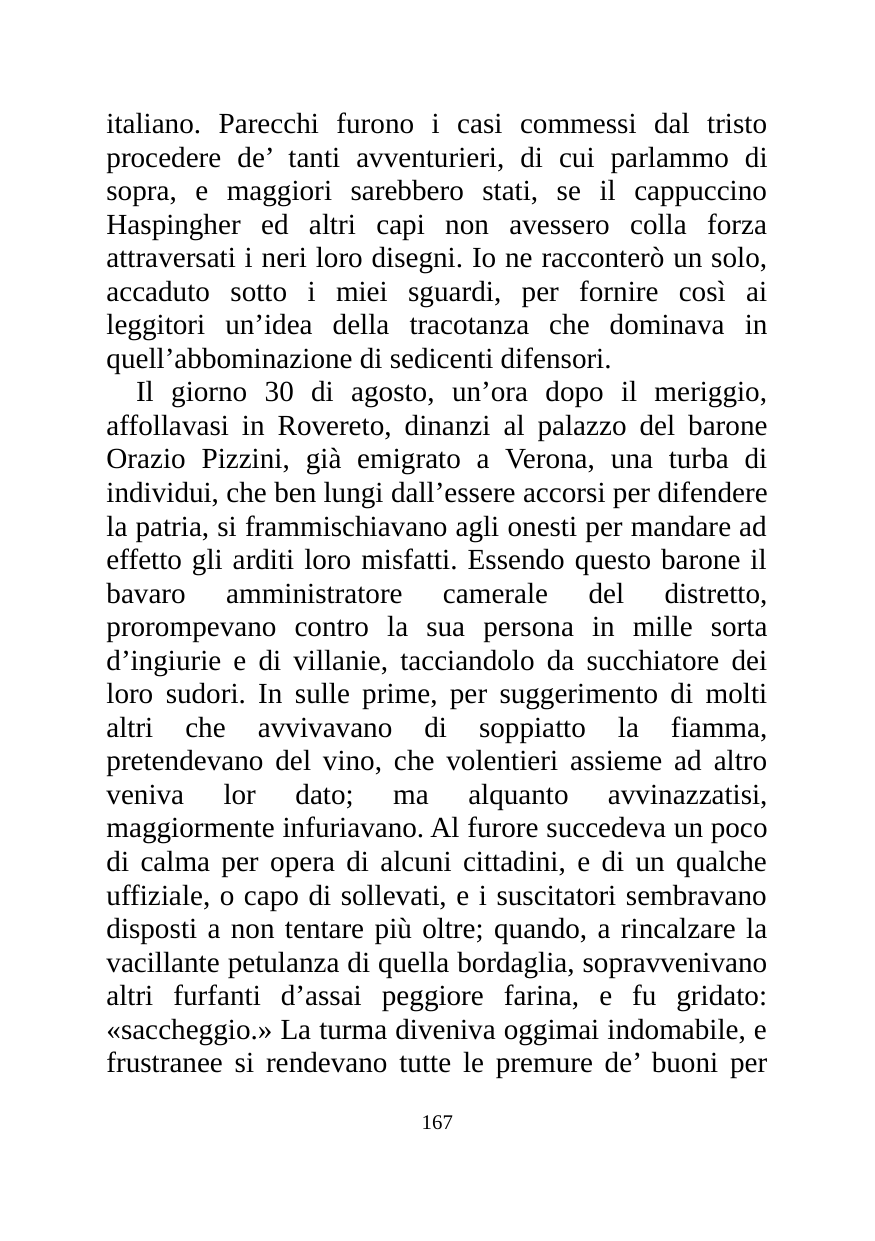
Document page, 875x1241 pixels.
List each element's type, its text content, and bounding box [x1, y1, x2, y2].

text italiano. Parecchi furono i casi commessi dal tristo procedere de’ tanti avventurieri, di cui parlammo di sopra, e maggiori sarebbero stati, se il cappuccino Haspingher ed altri capi non avessero colla forza attraversati i neri loro disegni. Io ne racconterò un solo, accaduto sotto i miei sguardi, per fornire così ai leggitori un’idea della tracotanza che dominava in quell’abbominazione di sedicenti difensori. [106, 106, 768, 374]
text Il giorno 30 di agosto, un’ora dopo il meriggio, affollavasi in Rovereto, dinanzi al palazzo del barone Orazio Pizzini, già emigrato a Verona, una turba di individui, che ben lungi dall’essere accorsi per difendere la patria, si frammischiavano agli onesti per mandare ad effetto gli arditi loro misfatti. Essendo questo barone il bavaro amministratore camerale del distretto, prorompevano contro la sua persona in mille sorta d’ingiurie e di villanie, tacciandolo da succhiatore dei loro sudori. In sulle prime, per suggerimento di molti altri che avvivavano di soppiatto la fiamma, pretendevano del vino, che volentieri assieme ad altro veniva lor dato; ma alquanto avvinazzatisi, maggiormente infuriavano. Al furore succedeva un poco di calma per opera di alcuni cittadini, e di un qualche uffiziale, o capo di sollevati, e i suscitatori sembravano disposti a non tentare più oltre; quando, a rincalzare la vacillante petulanza di quella bordaglia, sopravvenivano altri furfanti d’assai peggiore farina, e fu gridato: «saccheggio.» La turma diveniva oggimai indomabile, e frustranee si rendevano tutte le premure de’ buoni per [106, 374, 768, 1079]
